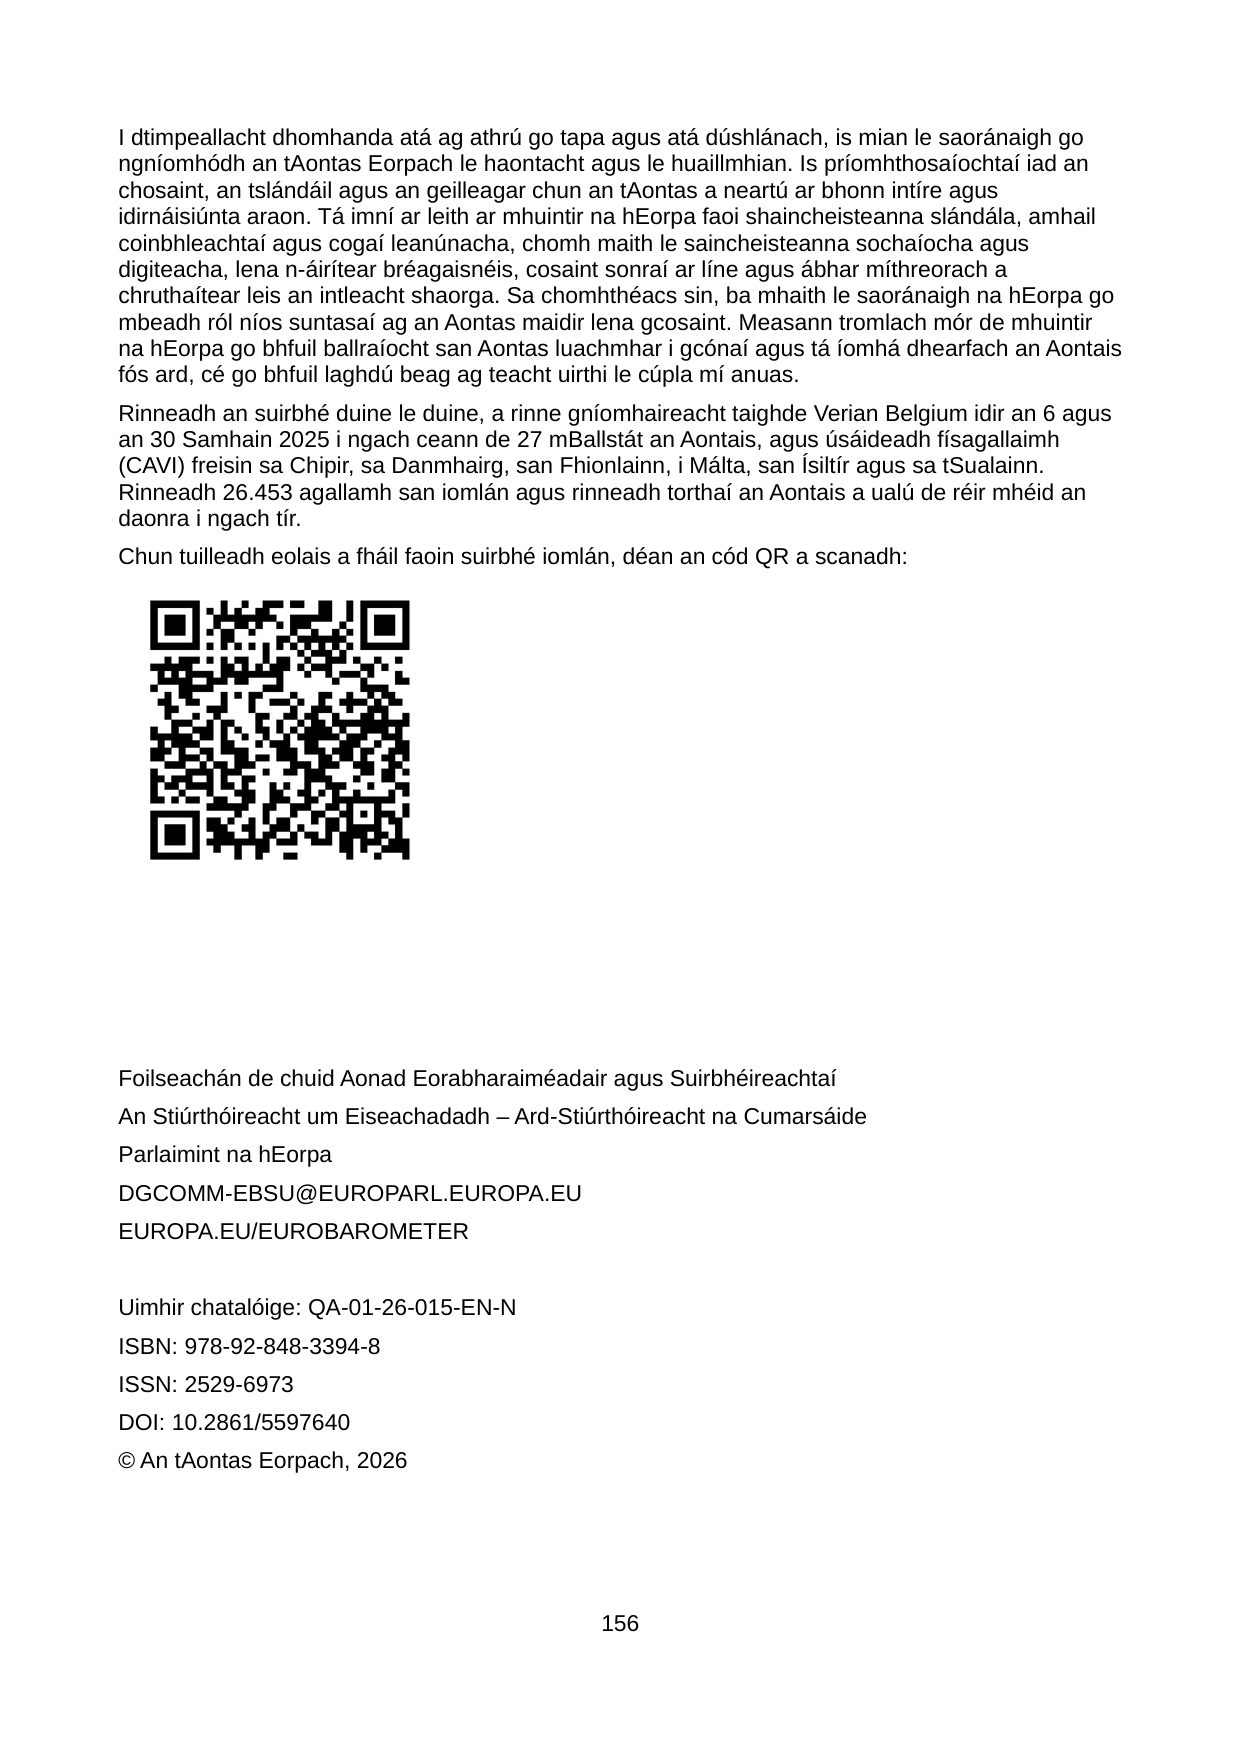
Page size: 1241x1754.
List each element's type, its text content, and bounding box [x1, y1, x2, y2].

text Foilseachán de chuid Aonad Eorabharaiméadair agus Suirbhéireachtaí [118, 1065, 1122, 1091]
text I dtimpeallacht dhomhanda atá ag athrú go tapa agus atá dúshlánach, is mian le saoránaigh go ngníomhódh an tAontas Eorpach le haontacht agus le huaillmhian. Is príomhthosaíochtaí iad an chosaint, an tslándáil agus an geilleagar chun an tAontas a neartú ar bhonn intíre agus idirnáisiúnta araon. Tá imní ar leith ar mhuintir na hEorpa faoi shaincheisteanna slándála, amhail coinbhleachtaí agus cogaí leanúnacha, chomh maith le saincheisteanna sochaíocha agus digiteacha, lena n-áirítear bréagaisnéis, cosaint sonraí ar líne agus ábhar míthreorach a chruthaítear leis an intleacht shaorga. Sa chomhthéacs sin, ba mhaith le saoránaigh na hEorpa go mbeadh ról níos suntasaí ag an Aontas maidir lena gcosaint. Measann tromlach mór de mhuintir na hEorpa go bhfuil ballraíocht san Aontas luachmhar i gcónaí agus tá íomhá dhearfach an Aontais fós ard, cé go bhfuil laghdú beag ag teacht uirthi le cúpla mí anuas. [118, 124, 1122, 388]
picture [135, 585, 424, 874]
text Rinneadh an suirbhé duine le duine, a rinne gníomhaireacht taighde Verian Belgium idir an 6 agus an 30 Samhain 2025 i ngach ceann de 27 mBallstát an Aontais, agus úsáideadh físagallaimh (CAVI) freisin sa Chipir, sa Danmhairg, san Fhionlainn, i Málta, san Ísiltír agus sa tSualainn. Rinneadh 26.453 agallamh san iomlán agus rinneadh torthaí an Aontais a ualú de réir mhéid an daonra i ngach tír. [118, 399, 1122, 531]
text Chun tuilleadh eolais a fháil faoin suirbhé iomlán, déan an cód QR a scanadh: [118, 543, 1122, 569]
text DGCOMM-EBSU@EUROPARL.EUROPA.EU [118, 1180, 1122, 1206]
text DOI: 10.2861/5597640 [118, 1409, 1122, 1435]
text ISBN: 978-92-848-3394-8 [118, 1333, 1122, 1359]
text EUROPA.EU/EUROBAROMETER [118, 1218, 1122, 1244]
text Uimhir chatalóige: QA-01-26-015-EN-N [118, 1294, 1122, 1321]
text Parlaimint na hEorpa [118, 1141, 1122, 1168]
text An Stiúrthóireacht um Eiseachadadh – Ard-Stiúrthóireacht na Cumarsáide [118, 1103, 1122, 1129]
text © An tAontas Eorpach, 2026 [118, 1447, 1122, 1474]
text ISSN: 2529-6973 [118, 1371, 1122, 1397]
